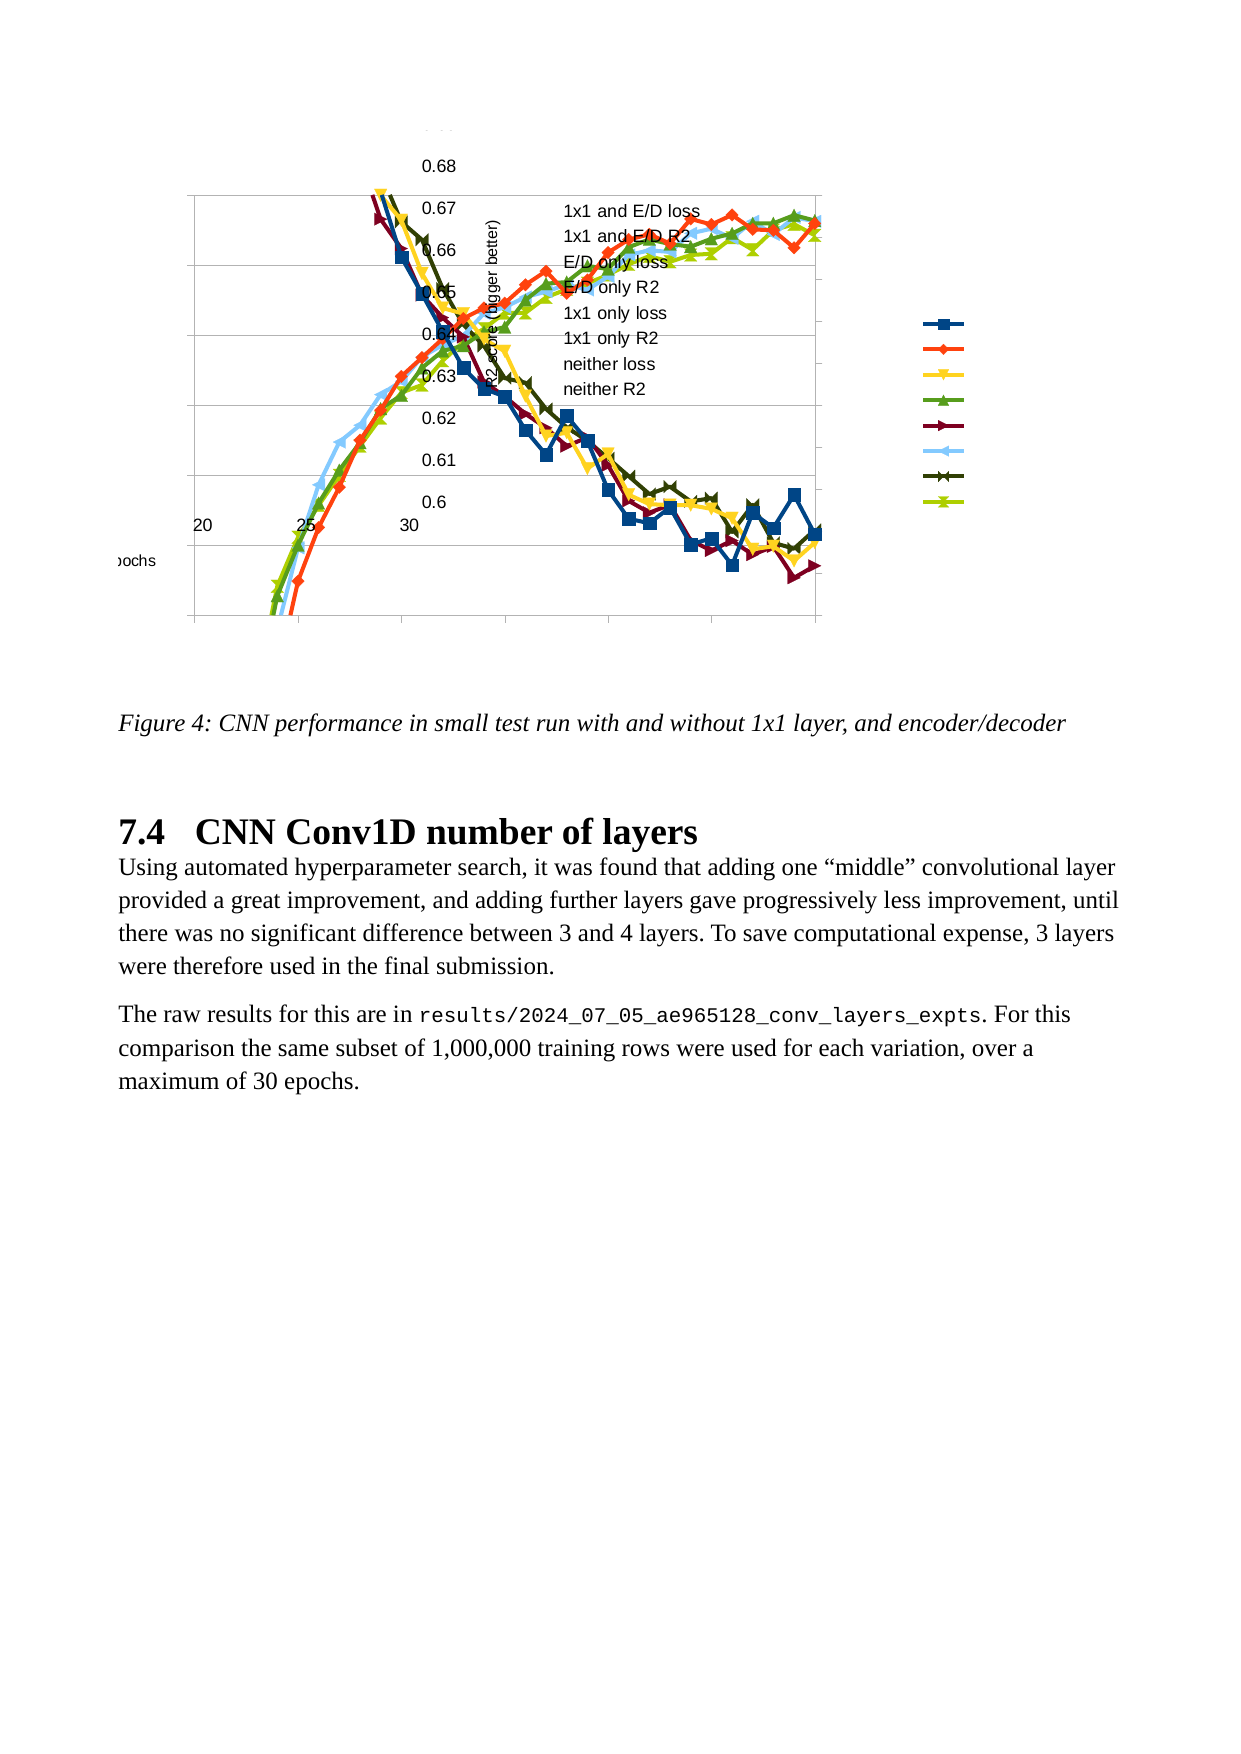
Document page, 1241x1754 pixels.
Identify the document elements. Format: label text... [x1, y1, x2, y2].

text Using automated hyperparameter search, it was found that adding one “middle” convolutional layer provided a great improvement, and adding further layers gave progressively less improvement, until there was no significant difference between 3 and 4 layers. To save computational expense, 3 layers were therefore used in the final submission. [118, 852, 1122, 980]
text The raw results for this are in results/2024_07_05_ae965128_conv_layers_expts. For this comparison the same subset of 1,000,000 training rows were used for each variation, over a maximum of 30 epochs. [118, 999, 1122, 1095]
subtitle CNN Conv1D number of layers [118, 809, 1122, 852]
text Figure 4: CNN performance in small test run with and without 1x1 layer, and encoder/decoder [118, 696, 1122, 737]
